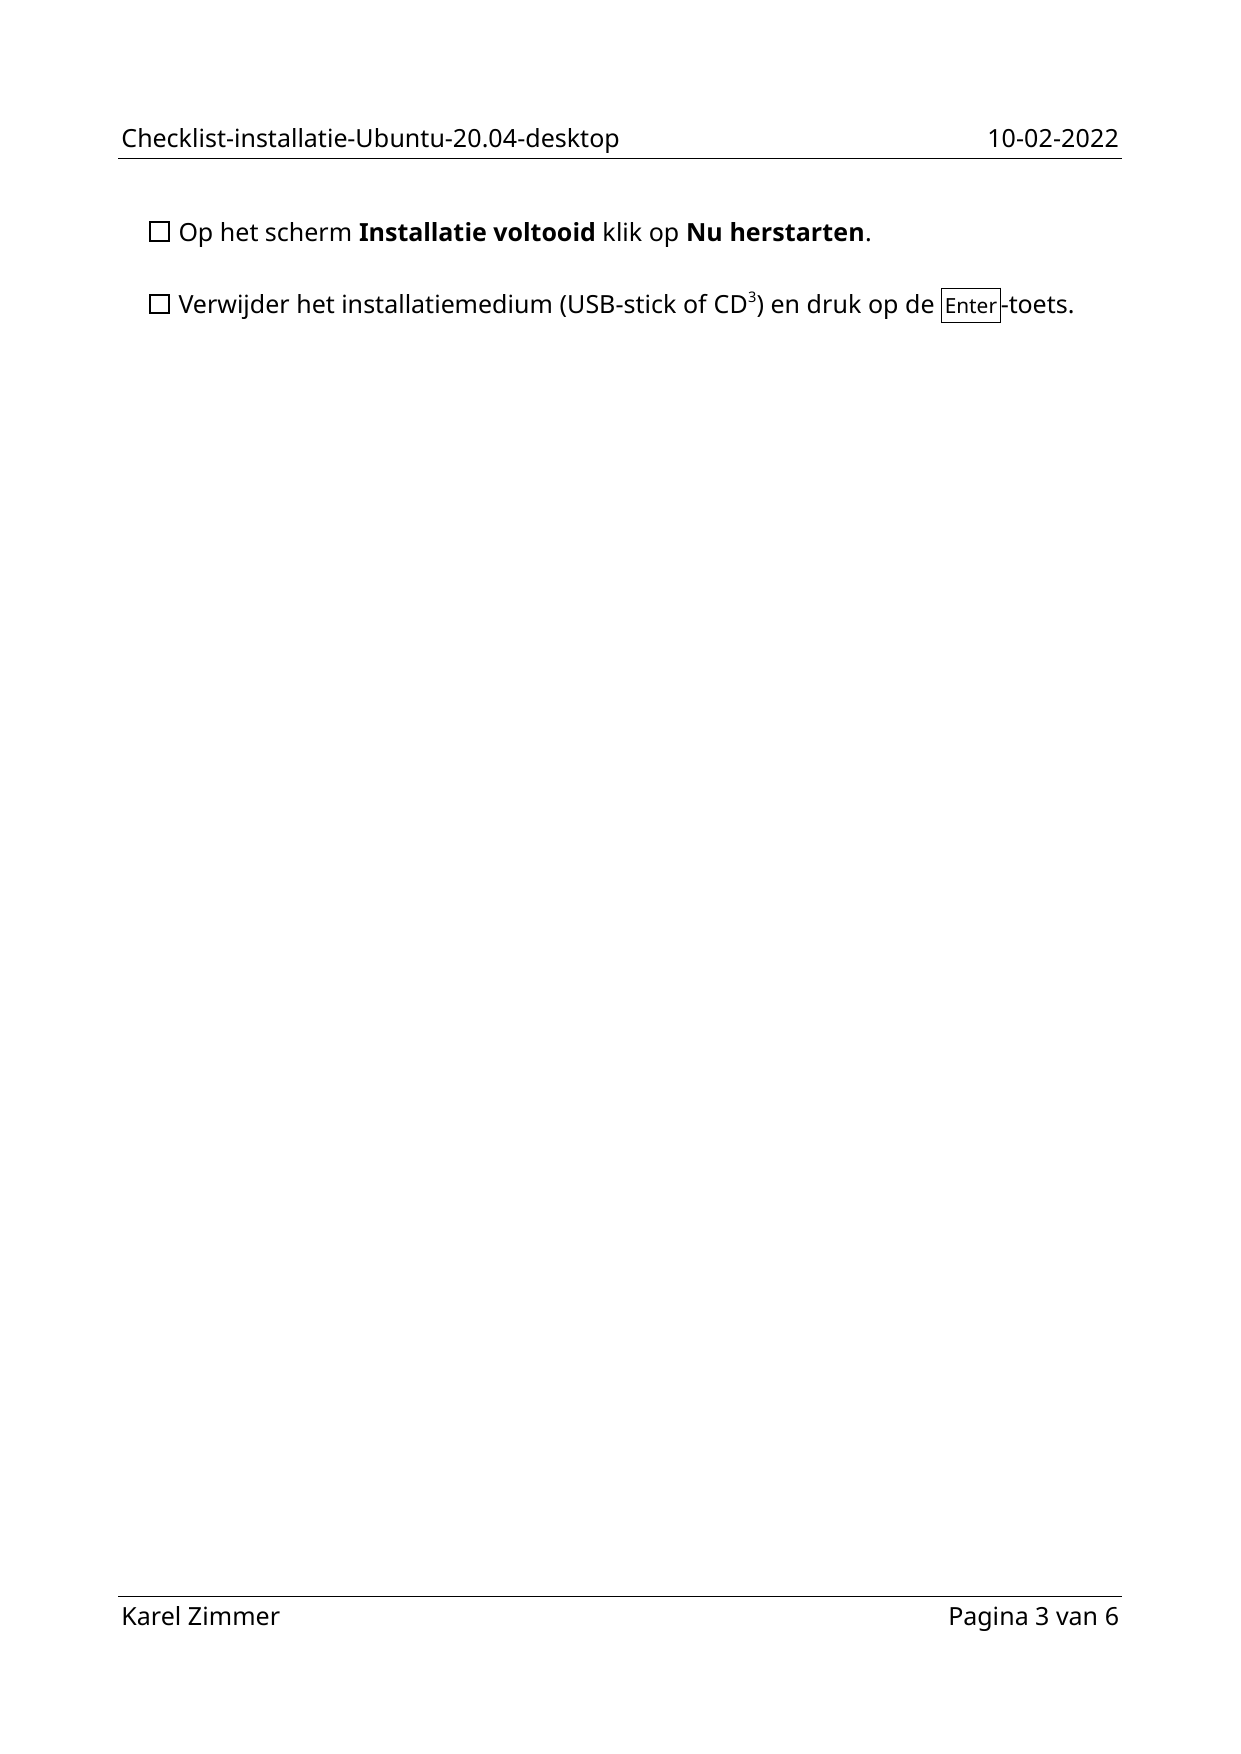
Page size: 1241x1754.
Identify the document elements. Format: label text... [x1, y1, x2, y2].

table_cell Op het scherm Installatie voltooid klik op Nu herstarten. [177, 213, 1121, 249]
table_cell [141, 177, 177, 213]
table_cell Verwijder het installatiemedium (USB-stick of CD3) en druk op de Enter-toets. [177, 286, 1121, 324]
table_cell [177, 250, 1121, 286]
table_cell [141, 250, 177, 286]
table_cell [141, 286, 177, 324]
table_cell [141, 213, 177, 249]
table_cell [177, 177, 1121, 213]
